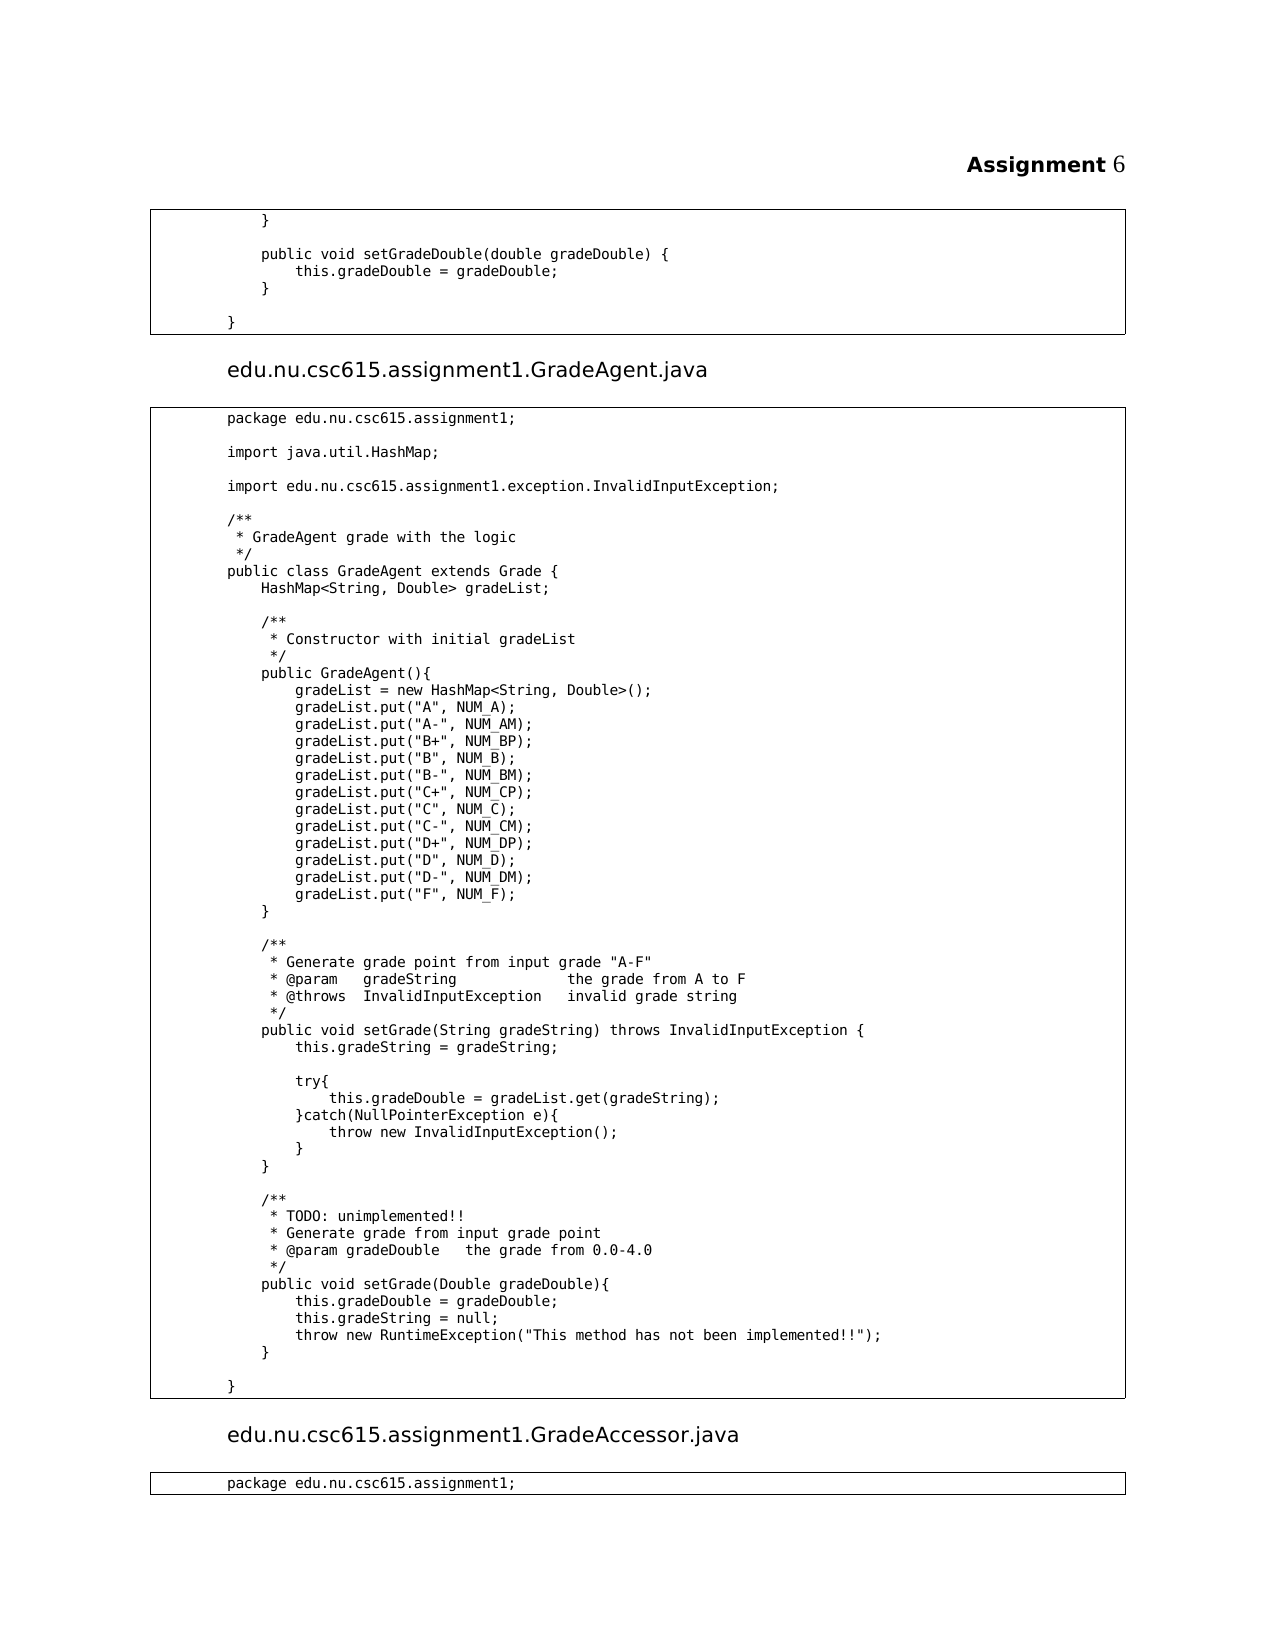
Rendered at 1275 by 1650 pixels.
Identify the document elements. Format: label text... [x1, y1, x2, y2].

text gradeList.put("C+", NUM_CP); [151, 781, 1125, 798]
text edu.nu.csc615.assignment1.GradeAgent.java [150, 358, 1125, 383]
text * @throws InvalidInputException invalid grade string [151, 984, 1125, 1002]
text public GradeAgent(){ [151, 662, 1125, 679]
text * TODO: unimplemented!! [151, 1205, 1125, 1222]
text throw new InvalidInputException(); [151, 1120, 1125, 1137]
text * GradeAgent grade with the logic [151, 526, 1125, 543]
text import java.util.HashMap; [151, 441, 1125, 461]
text gradeList.put("B-", NUM_BM); [151, 764, 1125, 781]
text throw new RuntimeException("This method has not been implemented!!"); [151, 1324, 1125, 1341]
text gradeList.put("B", NUM_B); [151, 747, 1125, 764]
text }catch(NullPointerException e){ [151, 1103, 1125, 1120]
text gradeList.put("D", NUM_D); [151, 849, 1125, 866]
text * Generate grade point from input grade "A-F" [151, 951, 1125, 968]
text public void setGrade(String gradeString) throws InvalidInputException { [151, 1018, 1125, 1036]
text */ [151, 645, 1125, 662]
text gradeList.put("F", NUM_F); [151, 883, 1125, 900]
text gradeList.put("A-", NUM_AM); [151, 713, 1125, 730]
text /** [151, 611, 1125, 628]
text this.gradeString = gradeString; [151, 1036, 1125, 1056]
text } [151, 277, 1125, 297]
text gradeList.put("D+", NUM_DP); [151, 832, 1125, 849]
text /** [151, 509, 1125, 526]
text this.gradeString = null; [151, 1307, 1125, 1324]
text } [151, 900, 1125, 920]
text /** [151, 1188, 1125, 1205]
text } [151, 1341, 1125, 1361]
text this.gradeDouble = gradeDouble; [151, 1290, 1125, 1307]
text gradeList.put("C", NUM_C); [151, 798, 1125, 815]
text */ [151, 1002, 1125, 1018]
text gradeList.put("B+", NUM_BP); [151, 730, 1125, 747]
text public void setGrade(Double gradeDouble){ [151, 1273, 1125, 1290]
text /** [151, 934, 1125, 951]
text } [151, 1375, 1125, 1398]
text } [151, 1137, 1125, 1154]
text package edu.nu.csc615.assignment1; [151, 408, 1125, 427]
text import edu.nu.csc615.assignment1.exception.InvalidInputException; [151, 475, 1125, 495]
text */ [151, 543, 1125, 560]
text edu.nu.csc615.assignment1.GradeAccessor.java [150, 1423, 1125, 1447]
text } [151, 311, 1125, 334]
text this.gradeDouble = gradeDouble; [151, 260, 1125, 277]
text gradeList.put("A", NUM_A); [151, 696, 1125, 713]
text * @param gradeDouble the grade from 0.0-4.0 [151, 1239, 1125, 1256]
text * @param gradeString the grade from A to F [151, 968, 1125, 984]
text } [151, 210, 1125, 229]
text public class GradeAgent extends Grade { [151, 560, 1125, 577]
text package edu.nu.csc615.assignment1; [151, 1473, 1125, 1494]
text gradeList.put("D-", NUM_DM); [151, 866, 1125, 883]
text HashMap<String, Double> gradeList; [151, 577, 1125, 597]
text gradeList.put("C-", NUM_CM); [151, 815, 1125, 832]
text } [151, 1154, 1125, 1174]
text * Constructor with initial gradeList [151, 628, 1125, 645]
text * Generate grade from input grade point [151, 1222, 1125, 1239]
text gradeList = new HashMap<String, Double>(); [151, 679, 1125, 696]
text this.gradeDouble = gradeList.get(gradeString); [151, 1086, 1125, 1103]
text */ [151, 1256, 1125, 1273]
text public void setGradeDouble(double gradeDouble) { [151, 243, 1125, 260]
text try{ [151, 1069, 1125, 1086]
